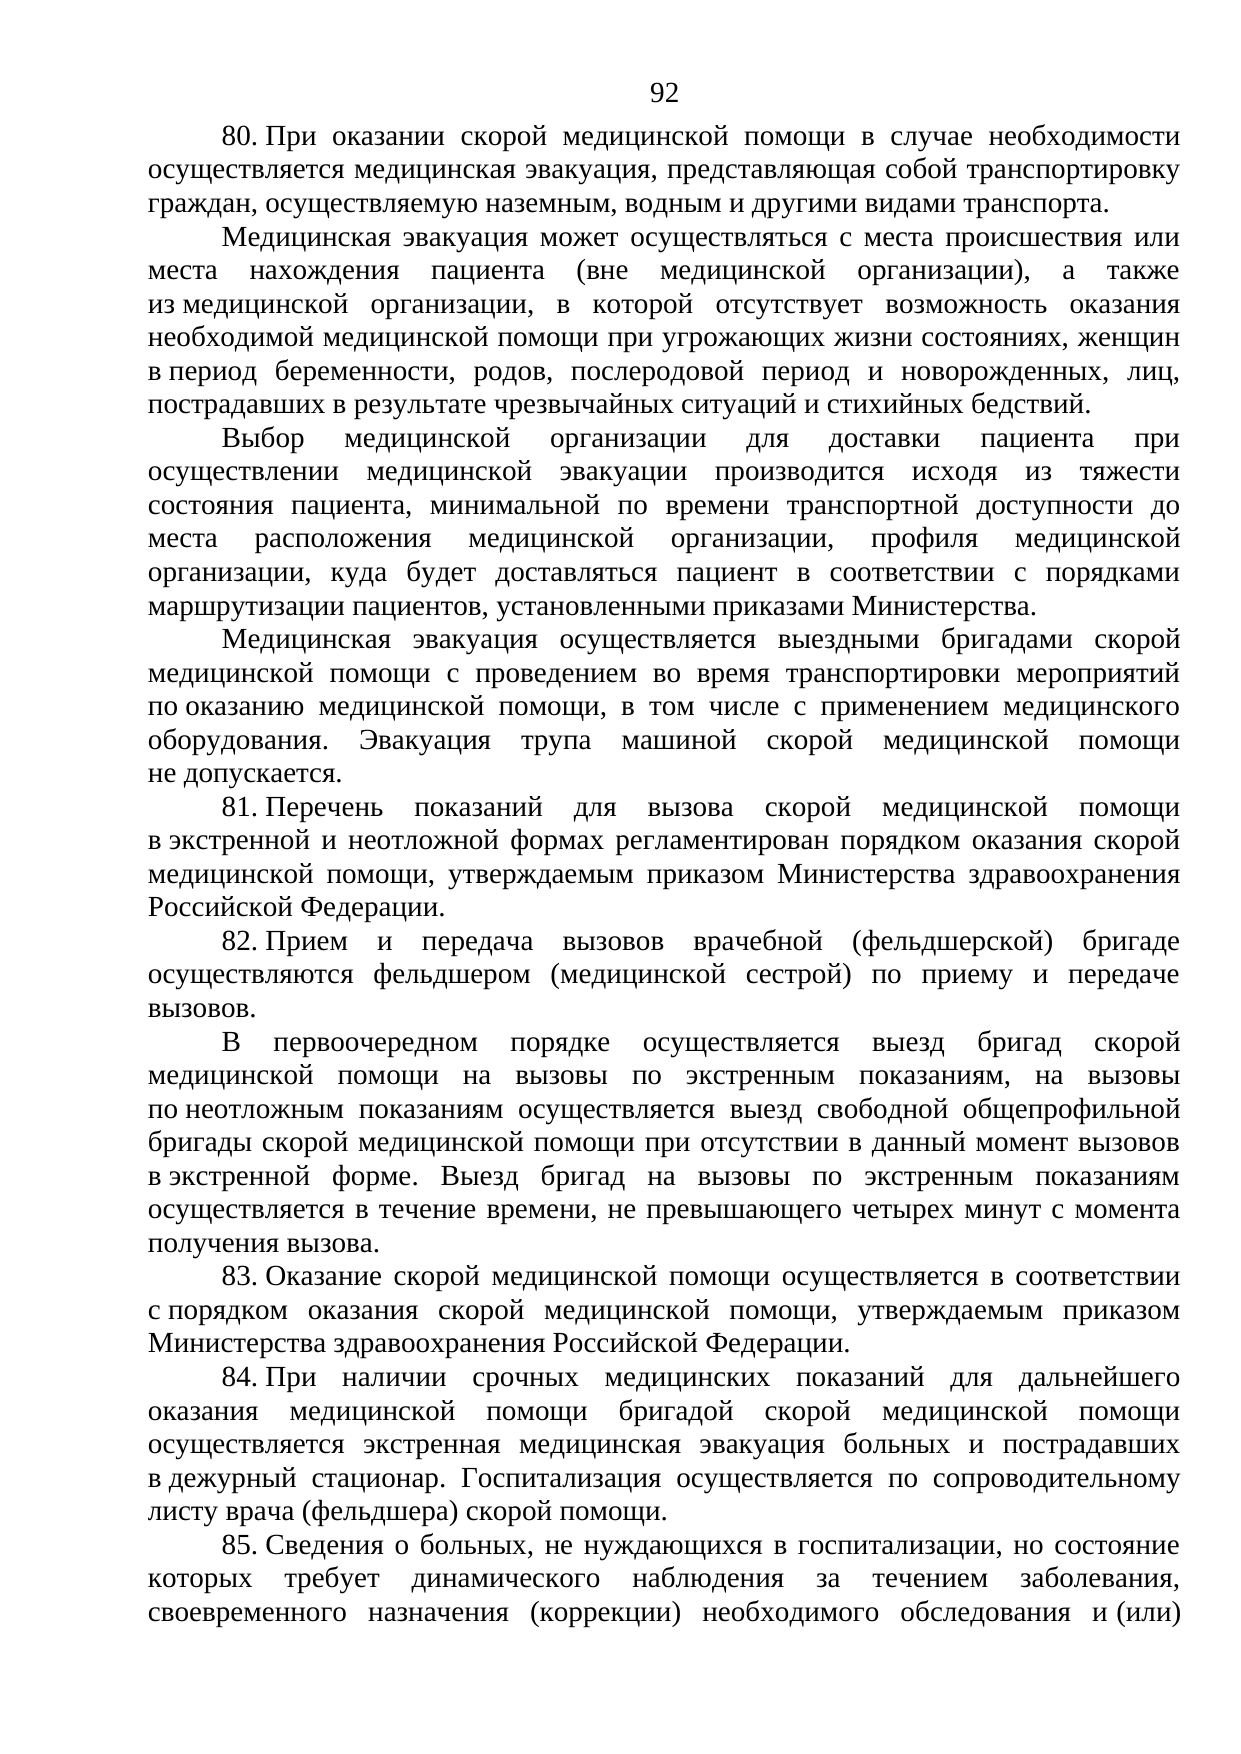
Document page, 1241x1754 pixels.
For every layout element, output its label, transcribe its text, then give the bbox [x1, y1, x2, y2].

text В первоочередном порядке осуществляется выезд бригад скорой медицинской помощи на вызовы по экстренным показаниям, на вызовы по неотложным показаниям осуществляется выезд свободной общепрофильной бригады скорой медицинской помощи при отсутствии в данный момент вызовов в экстренной форме. Выезд бригад на вызовы по экстренным показаниям осуществляется в течение времени, не превышающего четырех минут с момента получения вызова. [148, 1024, 1181, 1258]
text Медицинская эвакуация осуществляется выездными бригадами скорой медицинской помощи с проведением во время транспортировки мероприятий по оказанию медицинской помощи, в том числе с применением медицинского оборудования. Эвакуация трупа машиной скорой медицинской помощи не допускается. [148, 621, 1181, 789]
text 81. Перечень показаний для вызова скорой медицинской помощи в экстренной и неотложной формах регламентирован порядком оказания скорой медицинской помощи, утверждаемым приказом Министерства здравоохранения Российской Федерации. [148, 789, 1181, 923]
text 82. Прием и передача вызовов врачебной (фельдшерской) бригаде осуществляются фельдшером (медицинской сестрой) по приему и передаче вызовов. [148, 923, 1181, 1024]
text Выбор медицинской организации для доставки пациента при осуществлении медицинской эвакуации производится исходя из тяжести состояния пациента, минимальной по времени транспортной доступности до места расположения медицинской организации, профиля медицинской организации, куда будет доставляться пациент в соответствии с порядками маршрутизации пациентов, установленными приказами Министерства. [148, 420, 1181, 621]
text 84. При наличии срочных медицинских показаний для дальнейшего оказания медицинской помощи бригадой скорой медицинской помощи осуществляется экстренная медицинская эвакуация больных и пострадавших в дежурный стационар. Госпитализация осуществляется по сопроводительному листу врача (фельдшера) скорой помощи. [148, 1359, 1181, 1527]
text 80. При оказании скорой медицинской помощи в случае необходимости осуществляется медицинская эвакуация, представляющая собой транспортировку граждан, осуществляемую наземным, водным и другими видами транспорта. [148, 118, 1181, 219]
text 85. Сведения о больных, не нуждающихся в госпитализации, но состояние которых требует динамического наблюдения за течением заболевания, своевременного назначения (коррекции) необходимого обследования и (или) [148, 1527, 1181, 1627]
text 83. Оказание скорой медицинской помощи осуществляется в соответствии с порядком оказания скорой медицинской помощи, утверждаемым приказом Министерства здравоохранения Российской Федерации. [148, 1258, 1181, 1359]
text Медицинская эвакуация может осуществляться с места происшествия или места нахождения пациента (вне медицинской организации), а также из медицинской организации, в которой отсутствует возможность оказания необходимой медицинской помощи при угрожающих жизни состояниях, женщин в период беременности, родов, послеродовой период и новорожденных, лиц, пострадавших в результате чрезвычайных ситуаций и стихийных бедствий. [148, 219, 1181, 420]
